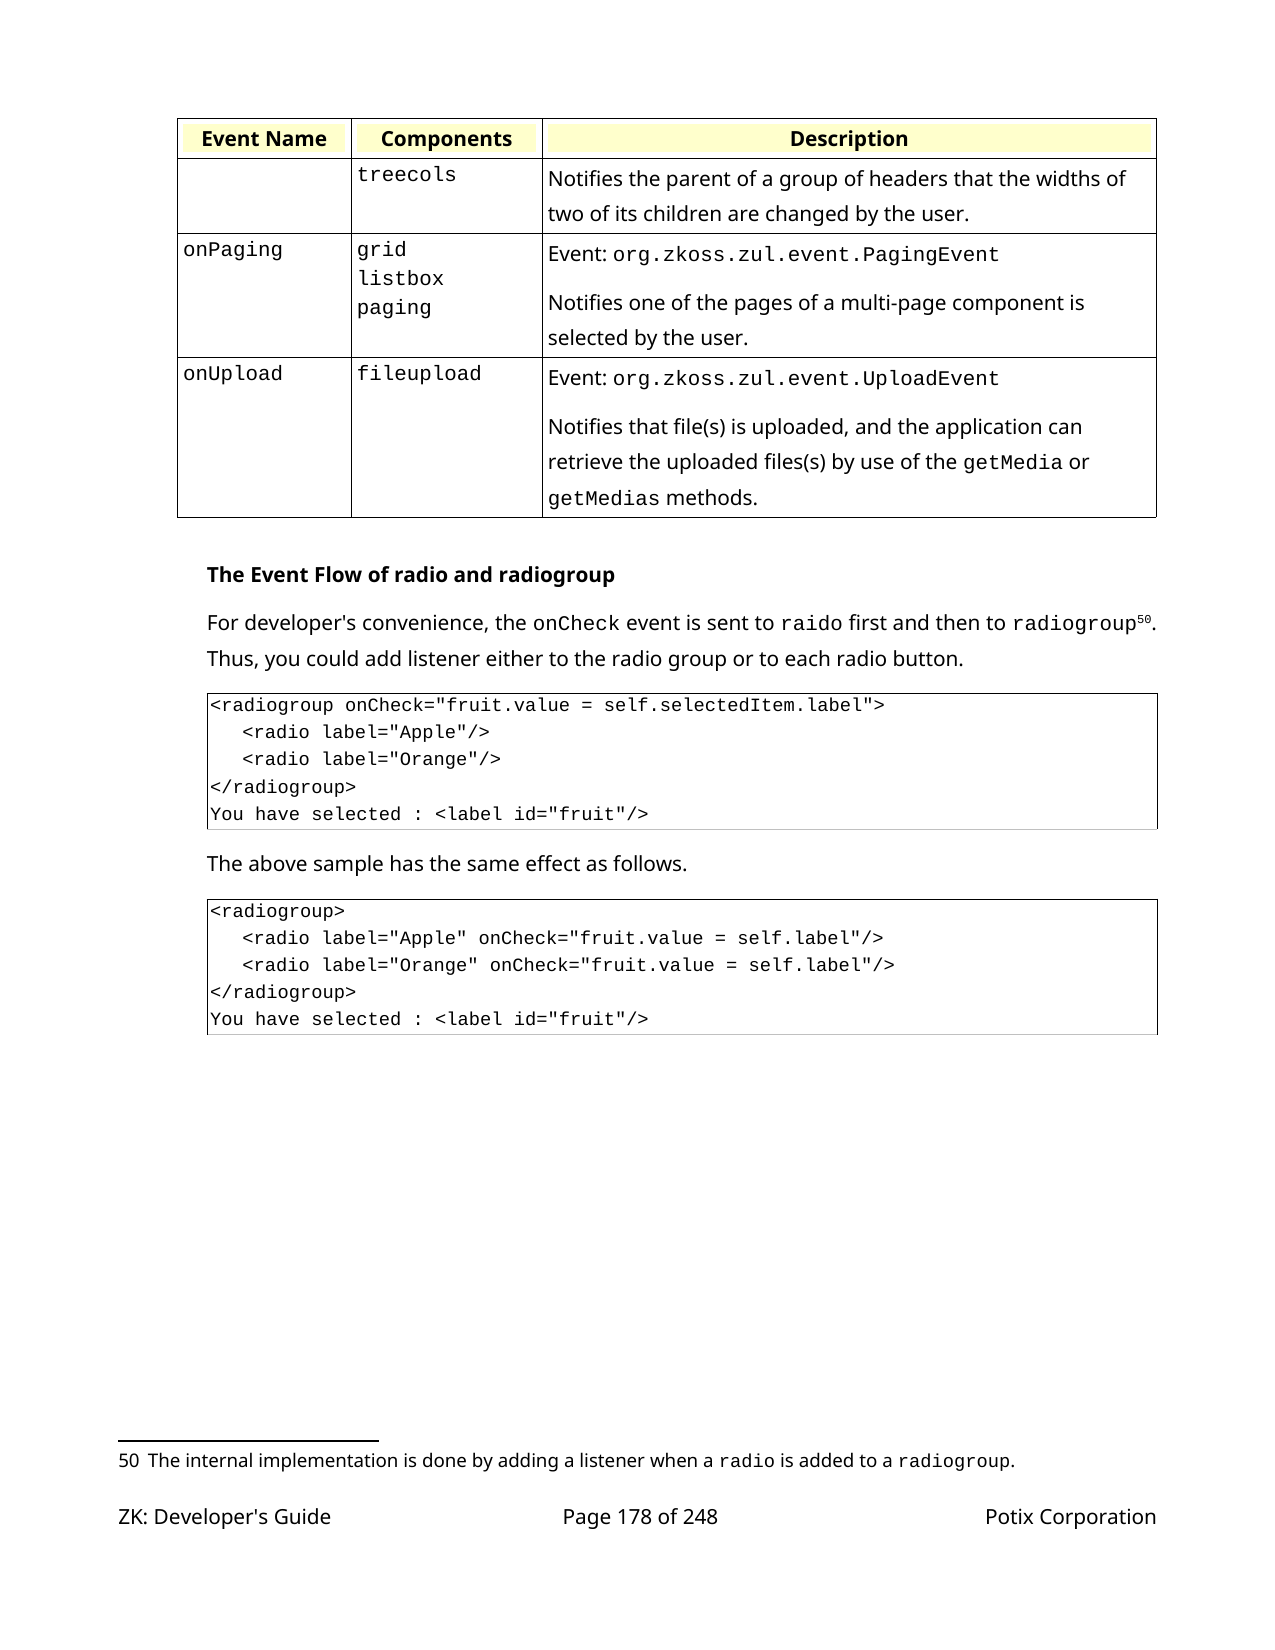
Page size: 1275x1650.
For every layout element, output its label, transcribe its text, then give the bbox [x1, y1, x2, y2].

text <radio label="Orange" onCheck="fruit.value = self.label"/> [208, 953, 1157, 977]
table_cell Event: org.zkoss.zul.event.PagingEvent Notifies one of the pages of a multi-page component is selected by the user. [543, 234, 1156, 357]
text </radiogroup> [208, 774, 1157, 799]
text <radiogroup> [208, 900, 1157, 923]
table_header Description [543, 119, 1156, 158]
text <radio label="Orange"/> [208, 747, 1157, 772]
table_cell grid listbox paging [352, 234, 542, 357]
table_cell treecols [352, 159, 542, 233]
text You have selected : <label id="fruit"/> [208, 802, 1157, 829]
text For developer's convenience, the onCheck event is sent to raido first and then to radiogroup. Thus, you could add listener either to the radio group or to each radio button. [207, 608, 1157, 672]
table_cell onPaging [178, 234, 351, 357]
text The above sample has the same effect as follows. [207, 849, 1157, 878]
text <radio label="Apple"/> [208, 720, 1157, 744]
text <radio label="Apple" onCheck="fruit.value = self.label"/> [208, 926, 1157, 950]
table_cell Event: org.zkoss.zul.event.UploadEvent Notifies that file(s) is uploaded, and the application can retrieve the uploaded files(s) by use of the getMedia or getMedias methods. [543, 358, 1156, 517]
subtitle The Event Flow of radio and radiogroup [207, 560, 1157, 588]
table_cell fileupload [352, 358, 542, 517]
table_cell [178, 159, 351, 233]
table_header Components [352, 119, 542, 158]
table_cell onUpload [178, 358, 351, 517]
text You have selected : <label id="fruit"/> [208, 1007, 1157, 1034]
table_header Event Name [178, 119, 351, 158]
text </radiogroup> [208, 980, 1157, 1004]
text <radiogroup onCheck="fruit.value = self.selectedItem.label"> [208, 694, 1157, 717]
text The internal implementation is done by adding a listener when a radio is added to a radiogroup. [118, 1447, 1157, 1473]
table_cell Notifies the parent of a group of headers that the widths of two of its children are changed by the user. [543, 159, 1156, 233]
